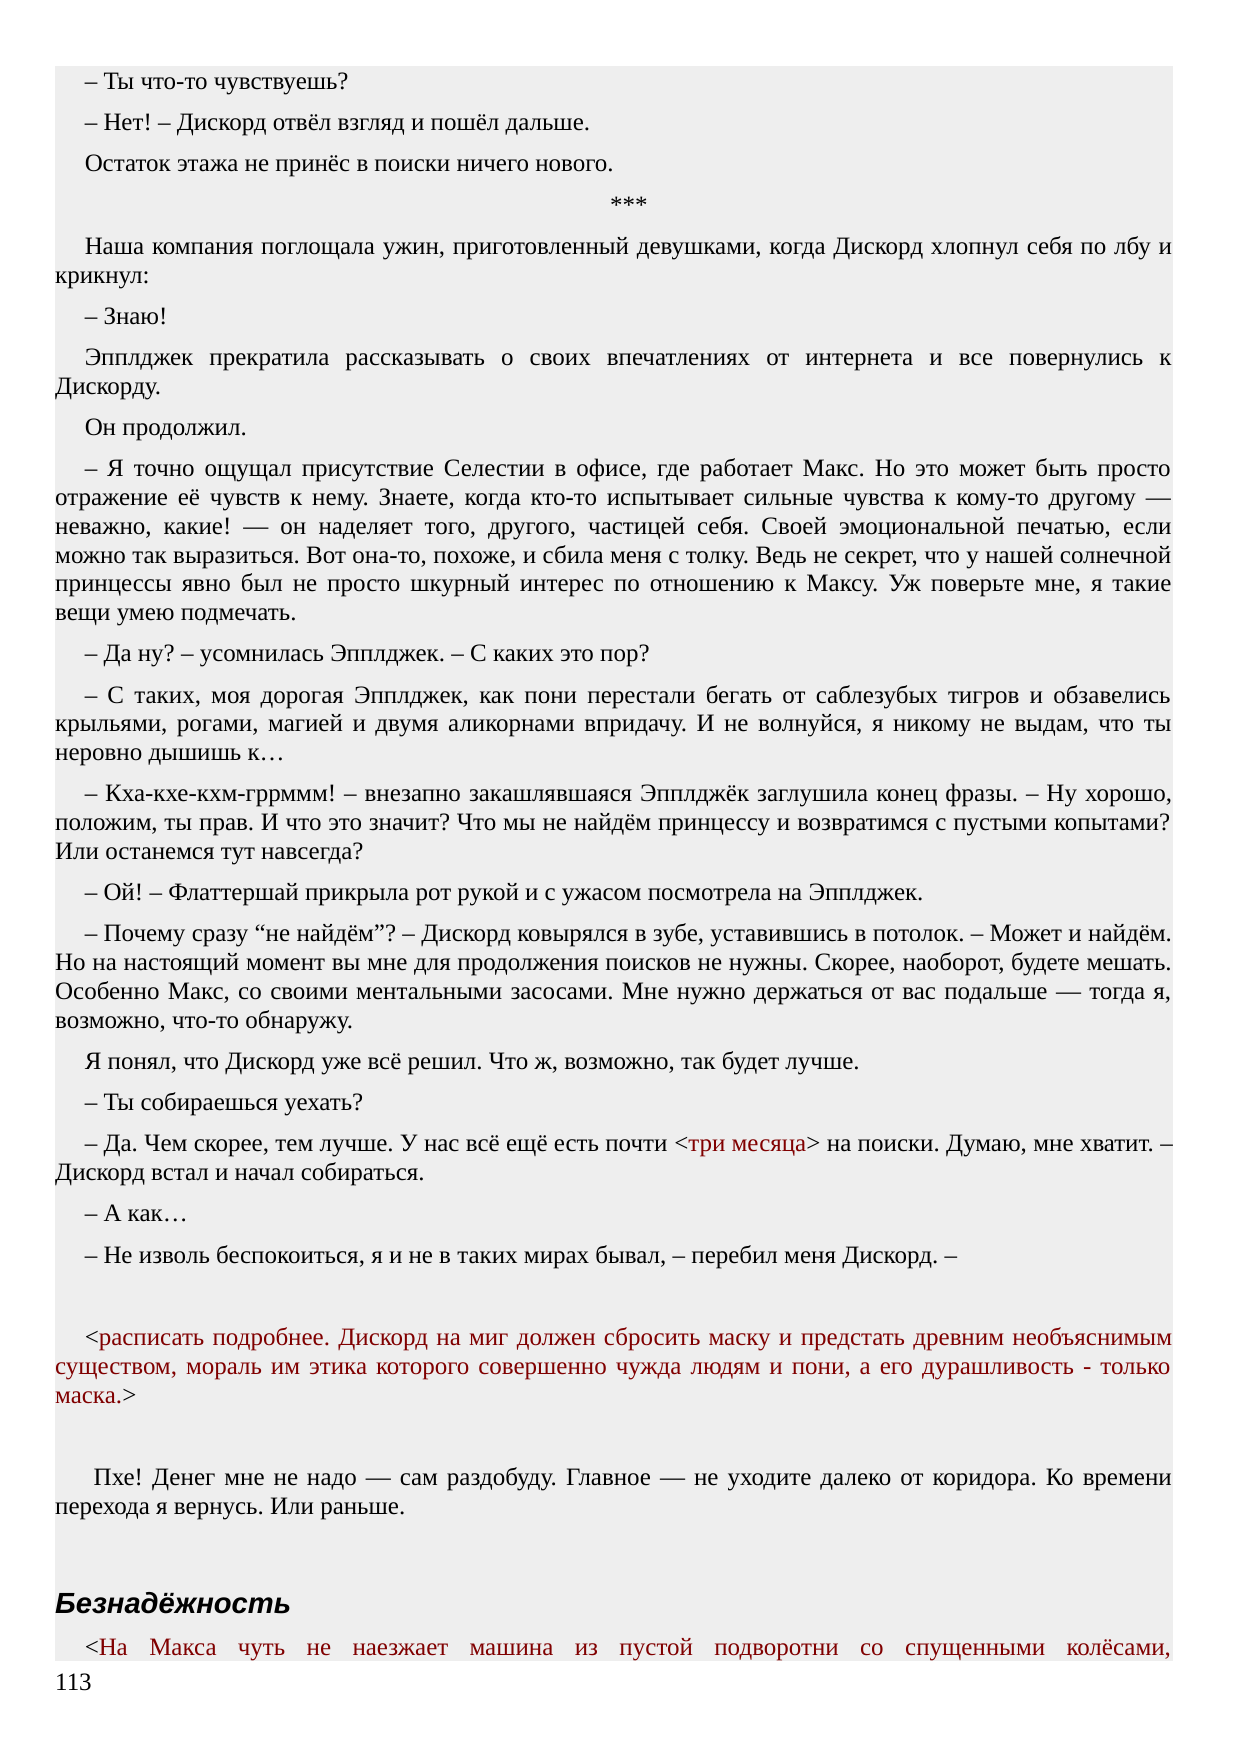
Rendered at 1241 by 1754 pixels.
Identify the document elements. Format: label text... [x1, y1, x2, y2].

text Остаток этажа не принёс в поиски ничего нового. [55, 148, 1173, 177]
text – Нет! – Дискорд отвёл взгляд и пошёл дальше. [55, 107, 1173, 136]
text – Да. Чем скорее, тем лучше. У нас всё ещё есть почти <три месяца> на поиски. Думаю, мне хватит. – Дискорд встал и начал собираться. [55, 1128, 1173, 1186]
text Эпплджек прекратила рассказывать о своих впечатлениях от интернета и все повернулись к Дискорду. [55, 342, 1173, 400]
text Пхе! Денег мне не надо — сам раздобуду. Главное — не уходите далеко от коридора. Ко времени перехода я вернусь. Или раньше. [55, 1462, 1173, 1520]
text Наша компания поглощала ужин, приготовленный девушками, когда Дискорд хлопнул себя по лбу и крикнул: [55, 231, 1173, 288]
text *** [55, 190, 1173, 218]
text – Да ну? – усомнилась Эпплджек. – С каких это пор? [55, 638, 1173, 667]
text – Ой! – Флаттершай прикрыла рот рукой и с ужасом посмотрела на Эпплджек. [55, 877, 1173, 906]
text <На Макса чуть не наезжает машина из пустой подворотни со спущенными колёсами, [55, 1632, 1173, 1661]
text <расписать подробнее. Дискорд на миг должен сбросить маску и предстать древним необъяснимым существом, мораль им этика которого совершенно чужда людям и пони, а его дурашливость - только маска.> [55, 1322, 1173, 1408]
text – Знаю! [55, 301, 1173, 330]
text – Не изволь беспокоиться, я и не в таких мирах бывал, – перебил меня Дискорд. – [55, 1240, 1173, 1268]
text Он продолжил. [55, 412, 1173, 441]
text – С таких, моя дорогая Эпплджек, как пони перестали бегать от саблезубых тигров и обзавелись крыльями, рогами, магией и двумя аликорнами впридачу. И не волнуйся, я никому не выдам, что ты неровно дышишь к… [55, 680, 1173, 766]
text – Ты собираешься уехать? [55, 1087, 1173, 1116]
subtitle Безнадёжность [55, 1586, 1173, 1619]
text Я понял, что Дискорд уже всё решил. Что ж, возможно, так будет лучше. [55, 1046, 1173, 1075]
text – Я точно ощущал присутствие Селестии в офисе, где работает Макс. Но это может быть просто отражение её чувств к нему. Знаете, когда кто-то испытывает сильные чувства к кому-то другому — неважно, какие! — он наделяет того, другого, частицей себя. Своей эмоциональной печатью, если можно так выразиться. Вот она-то, похоже, и сбила меня с толку. Ведь не секрет, что у нашей солнечной принцессы явно был не просто шкурный интерес по отношению к Максу. Уж поверьте мне, я такие вещи умею подмечать. [55, 453, 1173, 626]
text – Почему сразу “не найдём”? – Дискорд ковырялся в зубе, уставившись в потолок. – Может и найдём. Но на настоящий момент вы мне для продолжения поисков не нужны. Скорее, наоборот, будете мешать. Особенно Макс, со своими ментальными засосами. Мне нужно держаться от вас подальше — тогда я, возможно, что-то обнаружу. [55, 918, 1173, 1033]
text – Ты что-то чувствуешь? [55, 66, 1173, 95]
text – Кха-кхе-кхм-гррммм! – внезапно закашлявшаяся Эпплджёк заглушила конец фразы. – Ну хорошо, положим, ты прав. И что это значит? Что мы не найдём принцессу и возвратимся с пустыми копытами? Или останемся тут навсегда? [55, 778, 1173, 865]
text – А как… [55, 1198, 1173, 1227]
